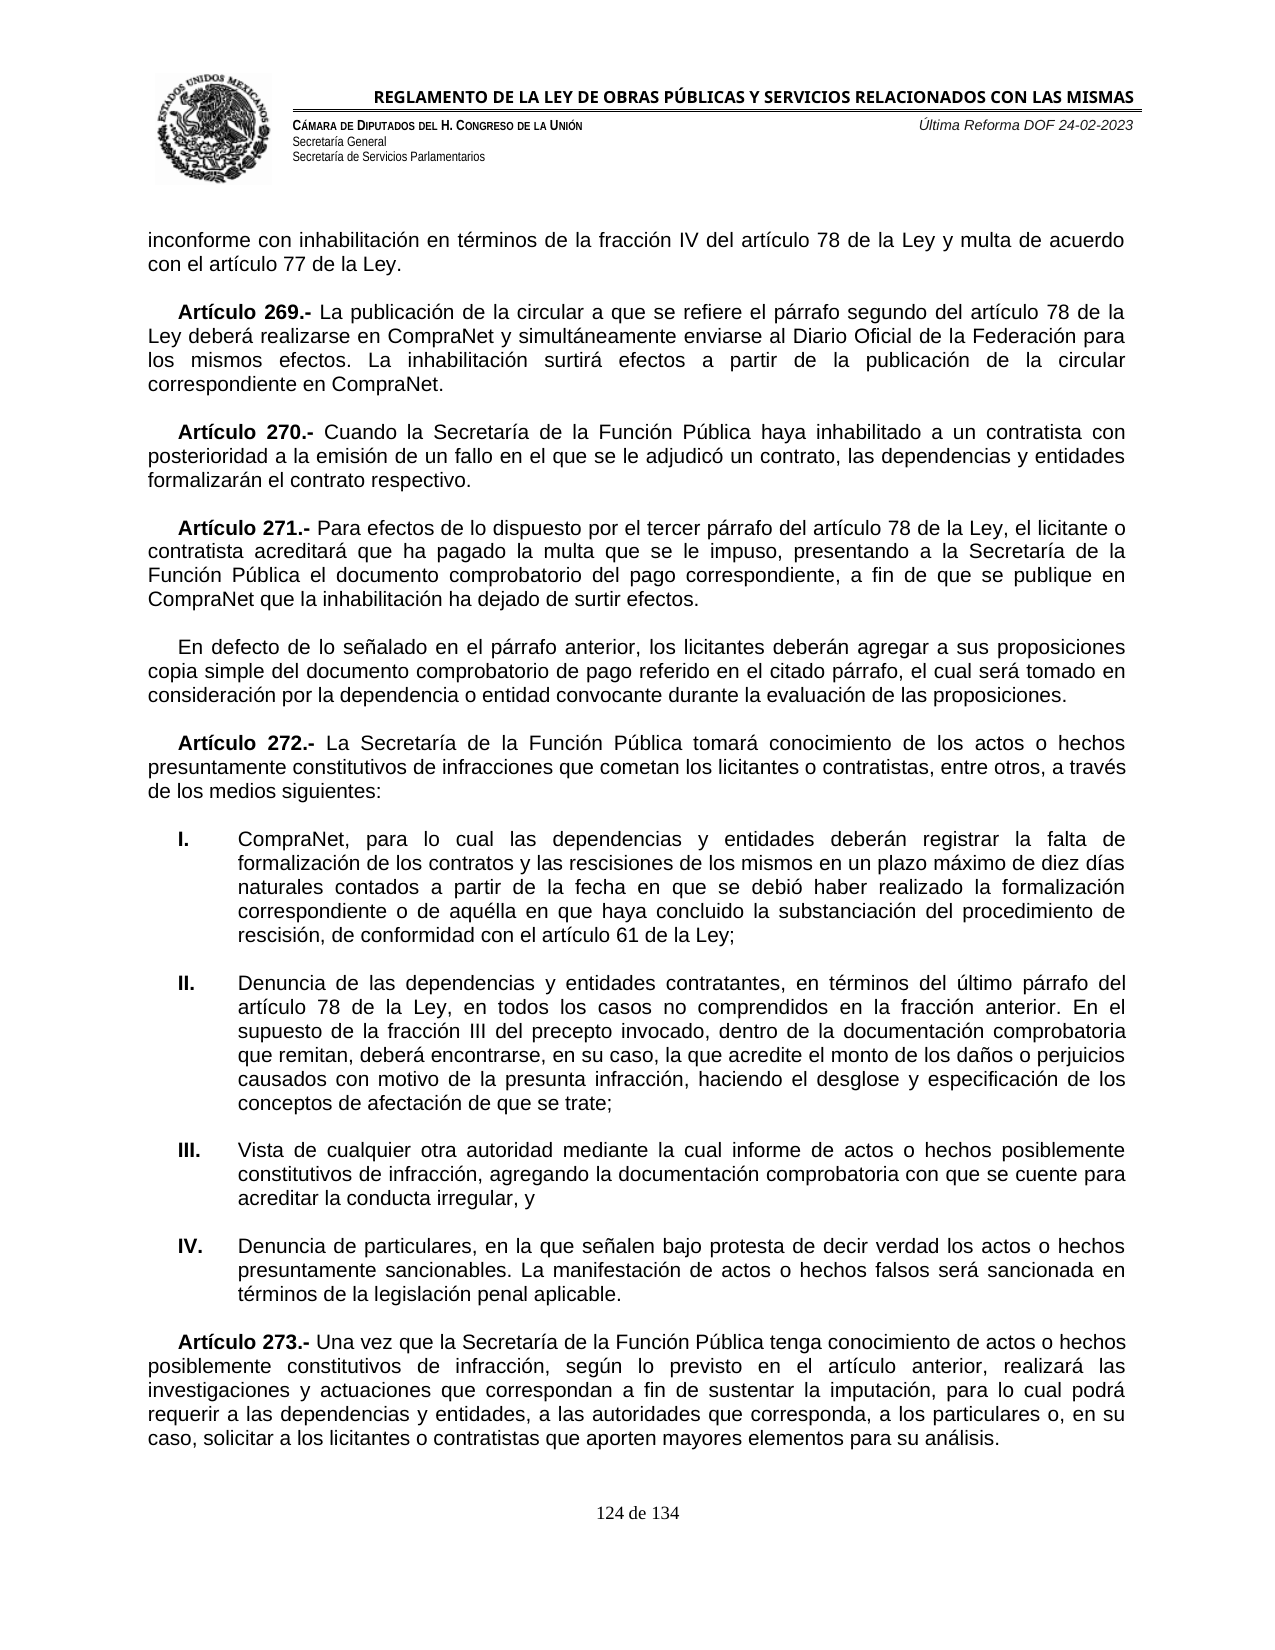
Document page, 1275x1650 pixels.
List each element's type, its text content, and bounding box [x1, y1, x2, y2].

text Artículo 273.- Una vez que la Secretaría de la Función Pública tenga conocimiento de actos o hechos posiblemente constitutivos de infracción, según lo previsto en el artículo anterior, realizará las investigaciones y actuaciones que correspondan a fin de sustentar la imputación, para lo cual podrá requerir a las dependencias y entidades, a las autoridades que corresponda, a los particulares o, en su caso, solicitar a los licitantes o contratistas que aporten mayores elementos para su análisis. [148, 1330, 1127, 1450]
text IV. Denuncia de particulares, en la que señalen bajo protesta de decir verdad los actos o hechos presuntamente sancionables. La manifestación de actos o hechos falsos será sancionada en términos de la legislación penal aplicable. [178, 1234, 1127, 1306]
text II. Denuncia de las dependencias y entidades contratantes, en términos del último párrafo del artículo 78 de la Ley, en todos los casos no comprendidos en la fracción anterior. En el supuesto de la fracción III del precepto invocado, dentro de la documentación comprobatoria que remitan, deberá encontrarse, en su caso, la que acredite el monto de los daños o perjuicios causados con motivo de la presunta infracción, haciendo el desglose y especificación de los conceptos de afectación de que se trate; [178, 971, 1127, 1114]
text En defecto de lo señalado en el párrafo anterior, los licitantes deberán agregar a sus proposiciones copia simple del documento comprobatorio de pago referido en el citado párrafo, el cual será tomado en consideración por la dependencia o entidad convocante durante la evaluación de las proposiciones. [148, 635, 1127, 707]
text III. Vista de cualquier otra autoridad mediante la cual informe de actos o hechos posiblemente constitutivos de infracción, agregando la documentación comprobatoria con que se cuente para acreditar la conducta irregular, y [178, 1138, 1127, 1210]
text I. CompraNet, para lo cual las dependencias y entidades deberán registrar la falta de formalización de los contratos y las rescisiones de los mismos en un plazo máximo de diez días naturales contados a partir de la fecha en que se debió haber realizado la formalización correspondiente o de aquélla en que haya concluido la substanciación del procedimiento de rescisión, de conformidad con el artículo 61 de la Ley; [178, 827, 1127, 947]
text Artículo 271.- Para efectos de lo dispuesto por el tercer párrafo del artículo 78 de la Ley, el licitante o contratista acreditará que ha pagado la multa que se le impuso, presentando a la Secretaría de la Función Pública el documento comprobatorio del pago correspondiente, a fin de que se publique en CompraNet que la inhabilitación ha dejado de surtir efectos. [148, 515, 1127, 611]
text Artículo 270.- Cuando la Secretaría de la Función Pública haya inhabilitado a un contratista con posterioridad a la emisión de un fallo en el que se le adjudicó un contrato, las dependencias y entidades formalizarán el contrato respectivo. [148, 419, 1127, 491]
text Artículo 272.- La Secretaría de la Función Pública tomará conocimiento de los actos o hechos presuntamente constitutivos de infracciones que cometan los licitantes o contratistas, entre otros, a través de los medios siguientes: [148, 731, 1127, 803]
text inconforme con inhabilitación en términos de la fracción IV del artículo 78 de la Ley y multa de acuerdo con el artículo 77 de la Ley. [148, 228, 1127, 276]
text Artículo 269.- La publicación de la circular a que se refiere el párrafo segundo del artículo 78 de la Ley deberá realizarse en CompraNet y simultáneamente enviarse al Diario Oficial de la Federación para los mismos efectos. La inhabilitación surtirá efectos a partir de la publicación de la circular correspondiente en CompraNet. [148, 300, 1127, 396]
